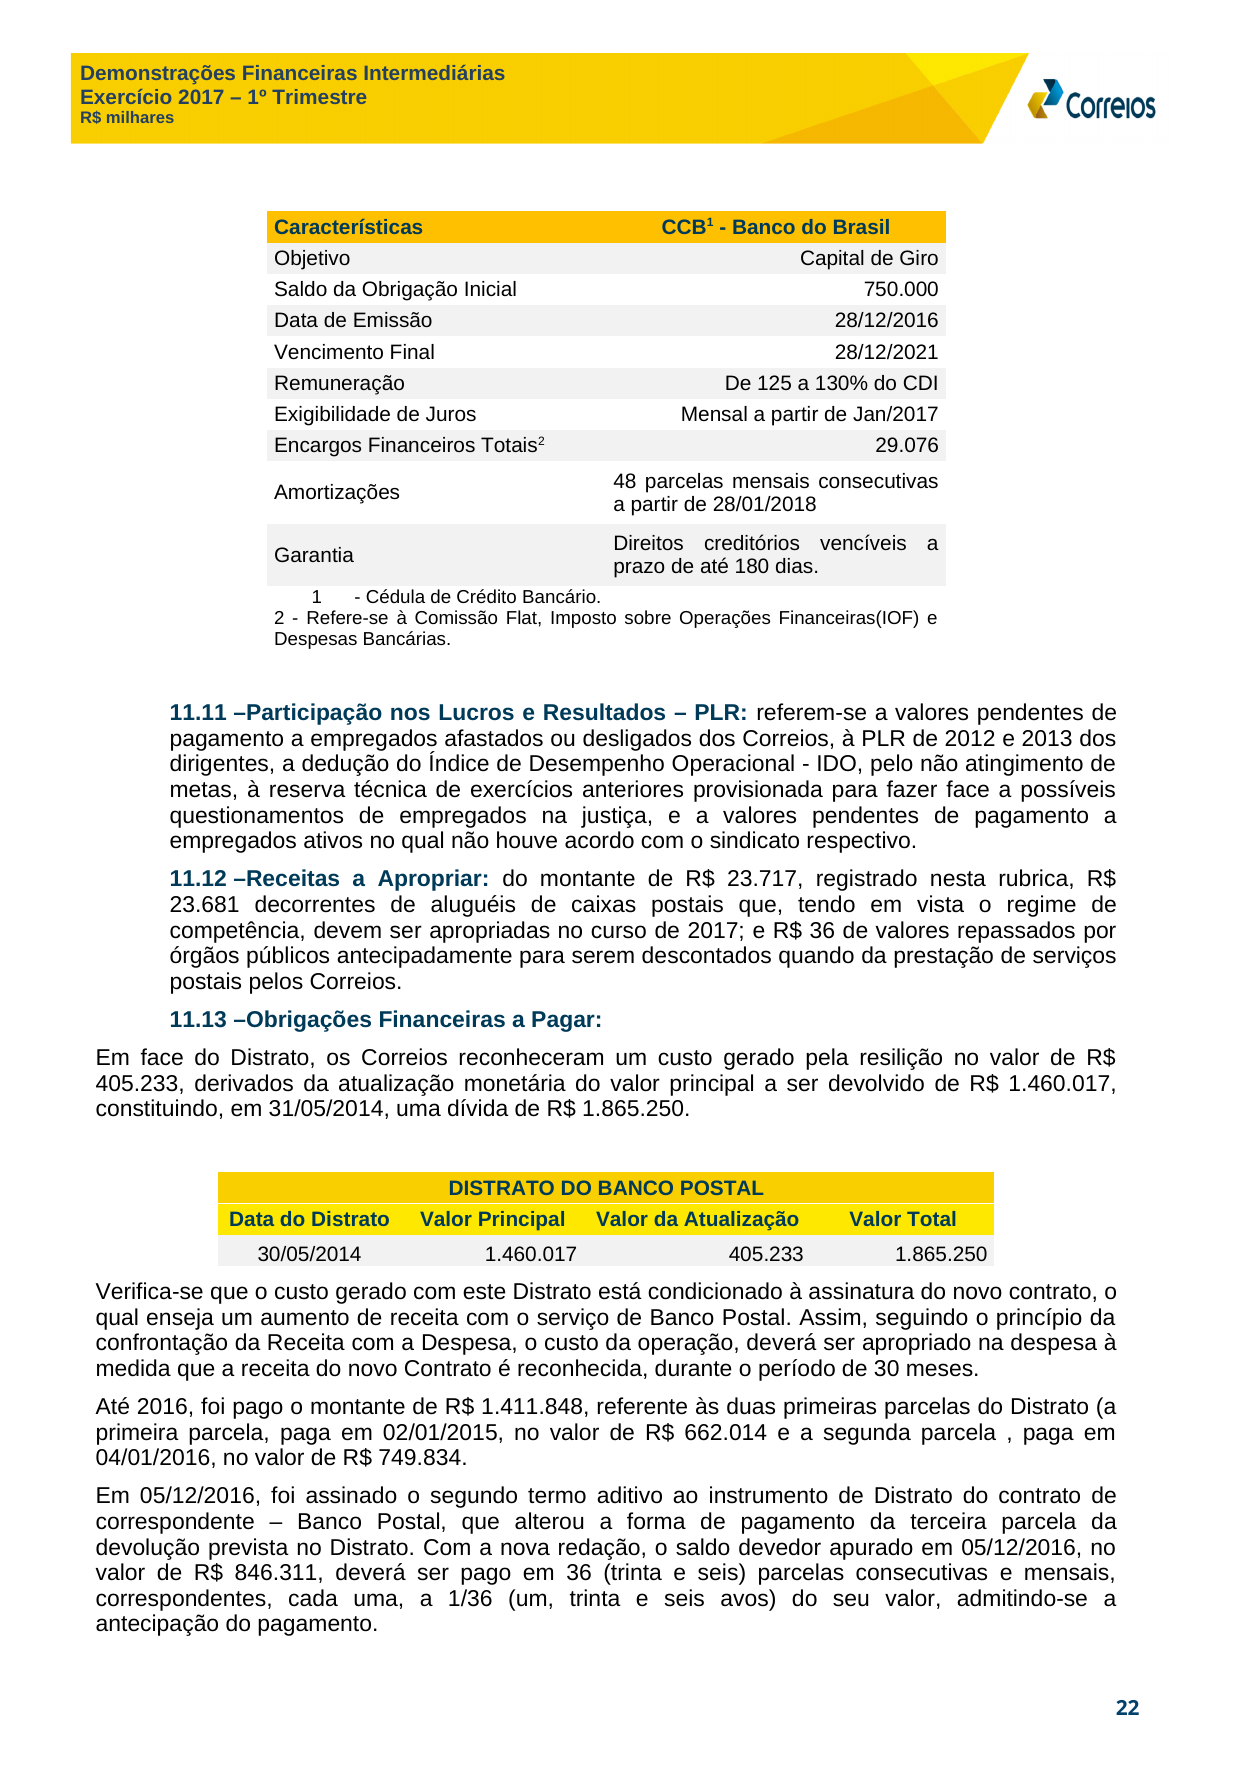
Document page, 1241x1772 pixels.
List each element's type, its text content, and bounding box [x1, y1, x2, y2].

table_cell Exigibilidade de Juros [267, 399, 606, 430]
table_cell Remuneração [267, 368, 606, 399]
table_cell 28/12/2016 [606, 305, 946, 336]
table_cell 1.865.250 [811, 1235, 994, 1266]
table_cell Valor Total [811, 1204, 994, 1235]
table_cell Data do Distrato [218, 1204, 401, 1235]
table_cell 48 parcelas mensais consecutivas a partir de 28/01/2018 [606, 461, 946, 524]
table_cell Mensal a partir de Jan/2017 [606, 399, 946, 430]
list Obrigações Financeiras a Pagar: [95, 1007, 1117, 1032]
text Em 05/12/2016, foi assinado o segundo termo aditivo ao instrumento de Distrato do contrato de correspondente – Banco Postal, que alterou a forma de pagamento da terceira parcela da devolução prevista no Distrato. Com a nova redação, o saldo devedor apurado em 05/12/2016, no valor de R$ 846.311, deverá ser pago em 36 (trinta e seis) parcelas consecutivas e mensais, correspondentes, cada uma, a 1/36 (um, trinta e seis avos) do seu valor, admitindo-se a antecipação do pagamento. [95, 1483, 1117, 1637]
table_cell Data de Emissão [267, 305, 606, 336]
text Verifica-se que o custo gerado com este Distrato está condicionado à assinatura do novo contrato, o qual enseja um aumento de receita com o serviço de Banco Postal. Assim, seguindo o princípio da confrontação da Receita com a Despesa, o custo da operação, deverá ser apropriado na despesa à medida que a receita do novo Contrato é reconhecida, durante o período de 30 meses. [95, 1278, 1117, 1381]
table_cell 1.460.017 [401, 1235, 584, 1266]
table_cell Amortizações [267, 461, 606, 524]
table_cell 28/12/2021 [606, 336, 946, 368]
table_cell Objetivo [267, 243, 606, 274]
table_cell 29.076 [606, 430, 946, 461]
table_header CCB1 - Banco do Brasil [606, 211, 946, 243]
table_cell Garantia [267, 524, 606, 586]
list Participação nos Lucros e Resultados – PLR: referem-se a valores pendentes de pagamento a empregados afastados ou desligados dos Correios, à PLR de 2012 e 2013 dos dirigentes, a dedução do Índice de Desempenho Operacional - IDO, pelo não atingimento de metas, à reserva técnica de exercícios anteriores provisionada para fazer face a possíveis questionamentos de empregados na justiça, e a valores pendentes de pagamento a empregados ativos no qual não houve acordo com o sindicato respectivo. [95, 700, 1117, 853]
table_cell Encargos Financeiros Totais2 [267, 430, 606, 461]
table_cell Valor da Atualização [584, 1204, 811, 1235]
text Em face do Distrato, os Correios reconheceram um custo gerado pela resilição no valor de R$ 405.233, derivados da atualização monetária do valor principal a ser devolvido de R$ 1.460.017, constituindo, em 31/05/2014, uma dívida de R$ 1.865.250. [95, 1045, 1117, 1122]
table_header DISTRATO DO BANCO POSTAL [218, 1172, 994, 1203]
table_cell - Cédula de Crédito Bancário. 2 - Refere-se à Comissão Flat, Imposto sobre Operações Financeiras(IOF) e Despesas Bancárias. [267, 586, 946, 649]
table_cell Direitos creditórios vencíveis a prazo de até 180 dias. [606, 524, 946, 586]
text Até 2016, foi pago o montante de R$ 1.411.848, referente às duas primeiras parcelas do Distrato (a primeira parcela, paga em 02/01/2015, no valor de R$ 662.014 e a segunda parcela , paga em 04/01/2016, no valor de R$ 749.834. [95, 1393, 1117, 1470]
table_cell 750.000 [606, 274, 946, 305]
table_cell 405.233 [584, 1235, 811, 1266]
table_cell De 125 a 130% do CDI [606, 368, 946, 399]
table_header Características [267, 211, 606, 243]
table_cell Saldo da Obrigação Inicial [267, 274, 606, 305]
table_cell 30/05/2014 [218, 1235, 401, 1266]
table_cell Vencimento Final [267, 336, 606, 368]
table_cell Capital de Giro [606, 243, 946, 274]
picture [70, 53, 1170, 144]
list Receitas a Apropriar: do montante de R$ 23.717, registrado nesta rubrica, R$ 23.681 decorrentes de aluguéis de caixas postais que, tendo em vista o regime de competência, devem ser apropriadas no curso de 2017; e R$ 36 de valores repassados por órgãos públicos antecipadamente para serem descontados quando da prestação de serviços postais pelos Correios. [95, 866, 1117, 994]
table_cell Valor Principal [401, 1204, 584, 1235]
